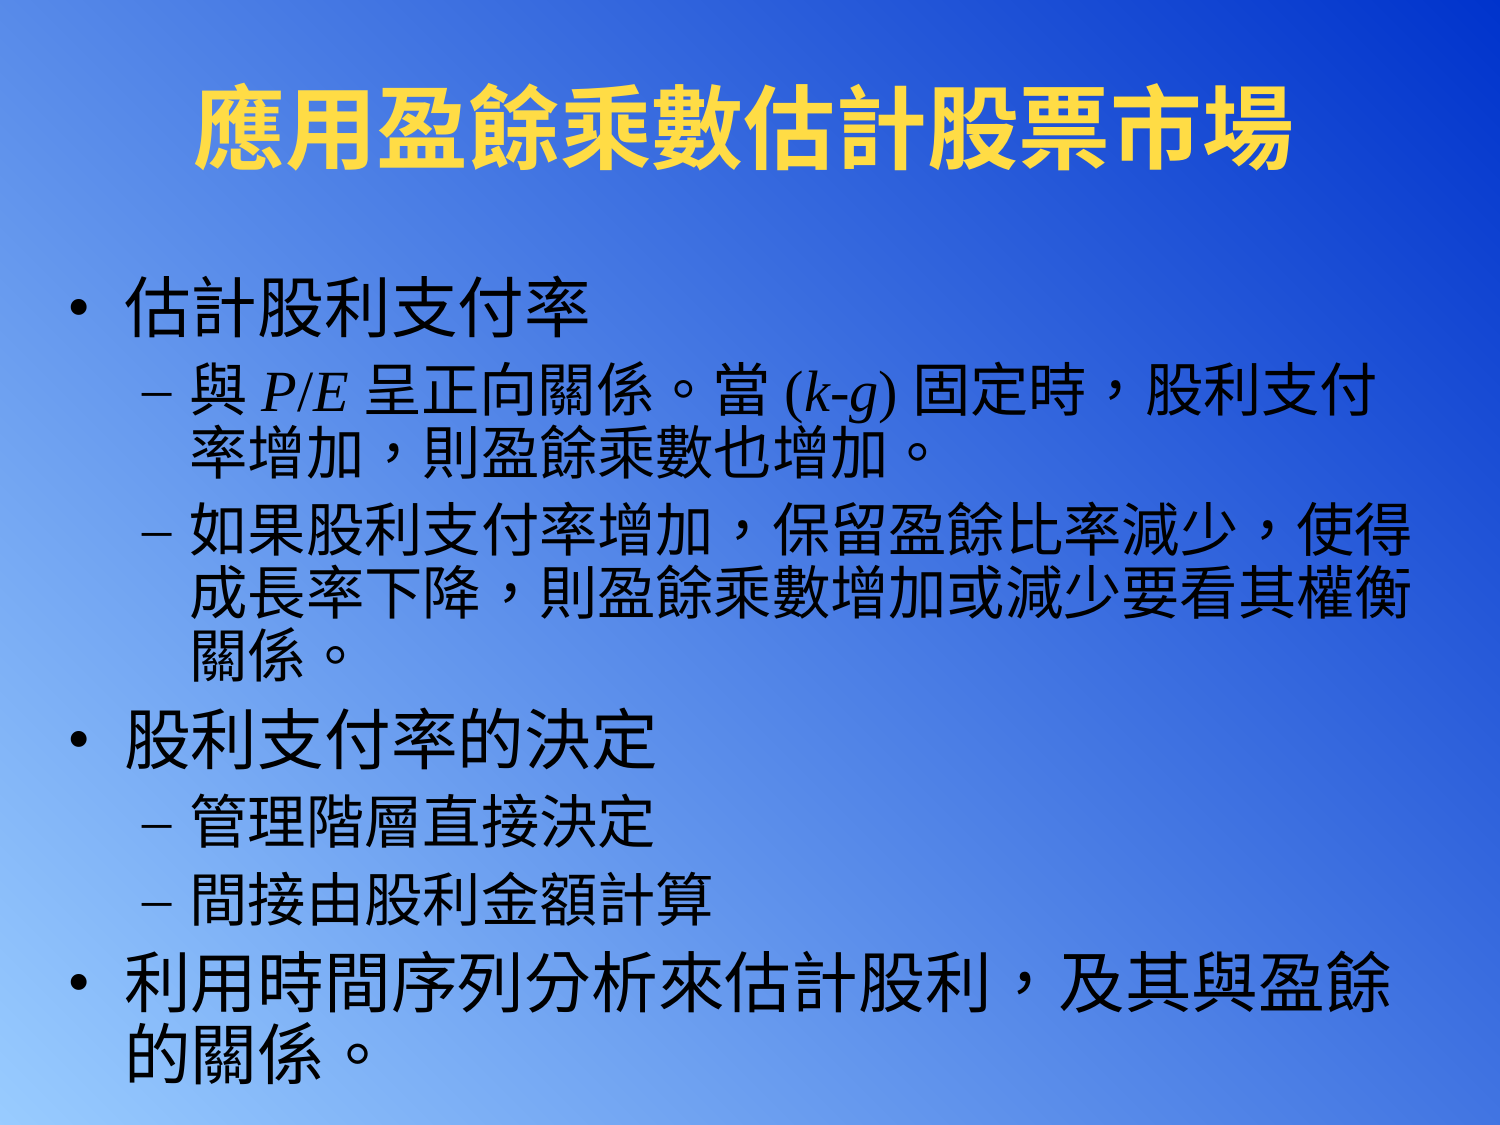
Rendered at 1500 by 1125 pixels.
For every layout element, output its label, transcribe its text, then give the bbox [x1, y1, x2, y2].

text_box 應用盈餘乘數估計股票市場 [41, 37, 1447, 229]
list 估計股利支付率 與P/E呈正向關係。當(k-g)固定時，股利支付率增加，則盈餘乘數也增加。 如果股利支付率增加，保留盈餘比率減少，使得成長率下降，則盈餘乘數增加或減少要看其權衡關係。 股利支付率的決定 管理階層直接決定 間接由股利金額計算 利用時間序列分析來估計股利，及其與盈餘的關係。 [53, 267, 1447, 1125]
